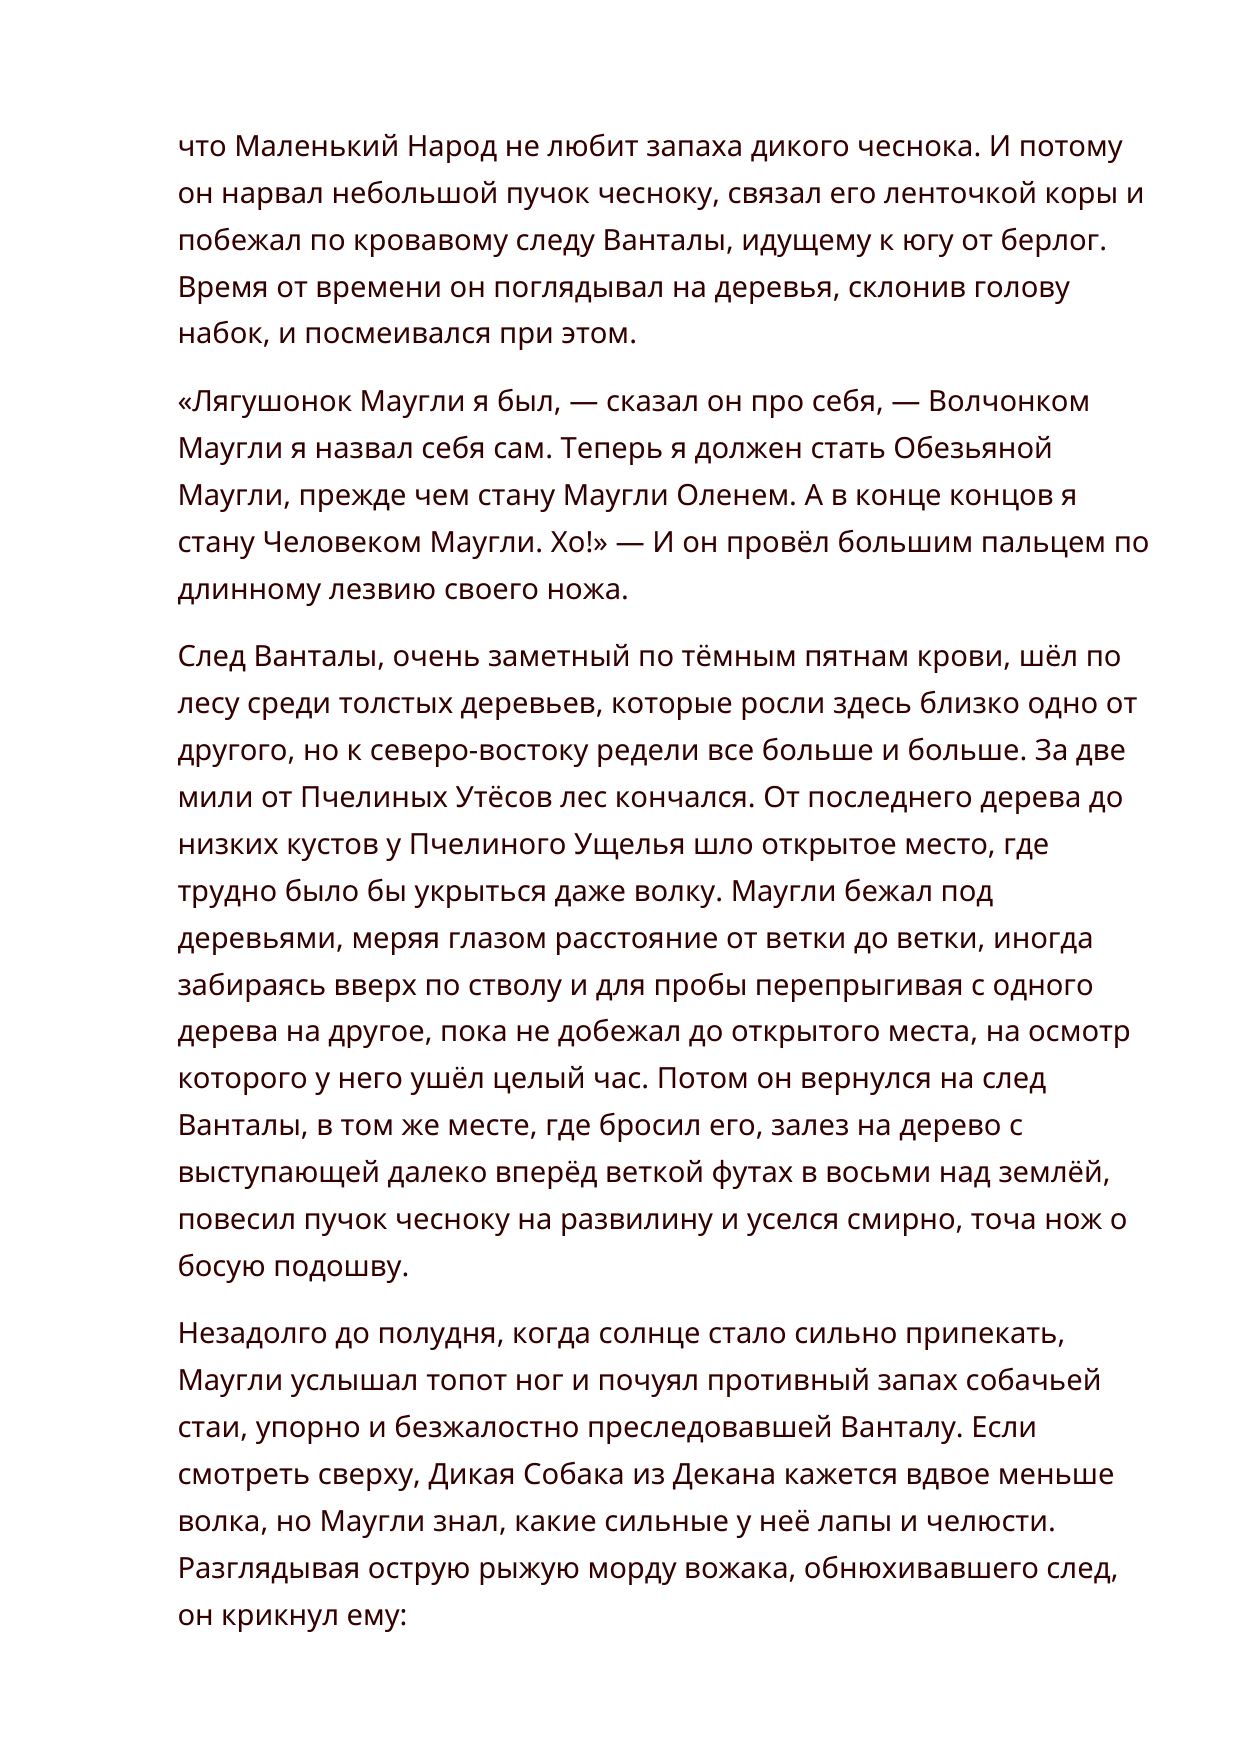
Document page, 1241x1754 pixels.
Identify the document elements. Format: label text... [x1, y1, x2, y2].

text След Ванталы, очень заметный по тёмным пятнам крови, шёл по лесу среди толстых деревьев, которые росли здесь близко одно от другого, но к северо-востоку редели все больше и больше. За две мили от Пчелиных Утёсов лес кончался. От последнего дерева до низких кустов у Пчелиного Ущелья шло открытое место, где трудно было бы укрыться даже волку. Маугли бежал под деревьями, меряя глазом расстояние от ветки до ветки, иногда забираясь вверх по стволу и для пробы перепрыгивая с одного дерева на другое, пока не добежал до открытого места, на осмотр которого у него ушёл целый час. Потом он вернулся на след Ванталы, в том же месте, где бросил его, залез на дерево с выступающей далеко вперёд веткой футах в восьми над землёй, повесил пучок чесноку на развилину и уселся смирно, точа нож о босую подошву. [177, 628, 1152, 1285]
text «Лягушонок Маугли я был, — сказал он про себя, — Волчонком Маугли я назвал себя сам. Теперь я должен стать Обезьяной Маугли, прежде чем стану Маугли Оленем. А в конце концов я стану Человеком Маугли. Хо!» — И он провёл большим пальцем по длинному лезвию своего ножа. [177, 373, 1152, 608]
text Незадолго до полудня, когда солнце стало сильно припекать, Маугли услышал топот ног и почуял противный запах собачьей стаи, упорно и безжалостно преследовавшей Ванталу. Если смотреть сверху, Дикая Собака из Декана кажется вдвое меньше волка, но Маугли знал, какие сильные у неё лапы и челюсти. Разглядывая острую рыжую морду вожака, обнюхивавшего след, он крикнул ему: [177, 1306, 1152, 1634]
text что Маленький Народ не любит запаха дикого чеснока. И потому он нарвал небольшой пучок чесноку, связал его ленточкой коры и побежал по кровавому следу Ванталы, идущему к югу от берлог. Время от времени он поглядывал на деревья, склонив голову набок, и посмеивался при этом. [177, 118, 1152, 352]
